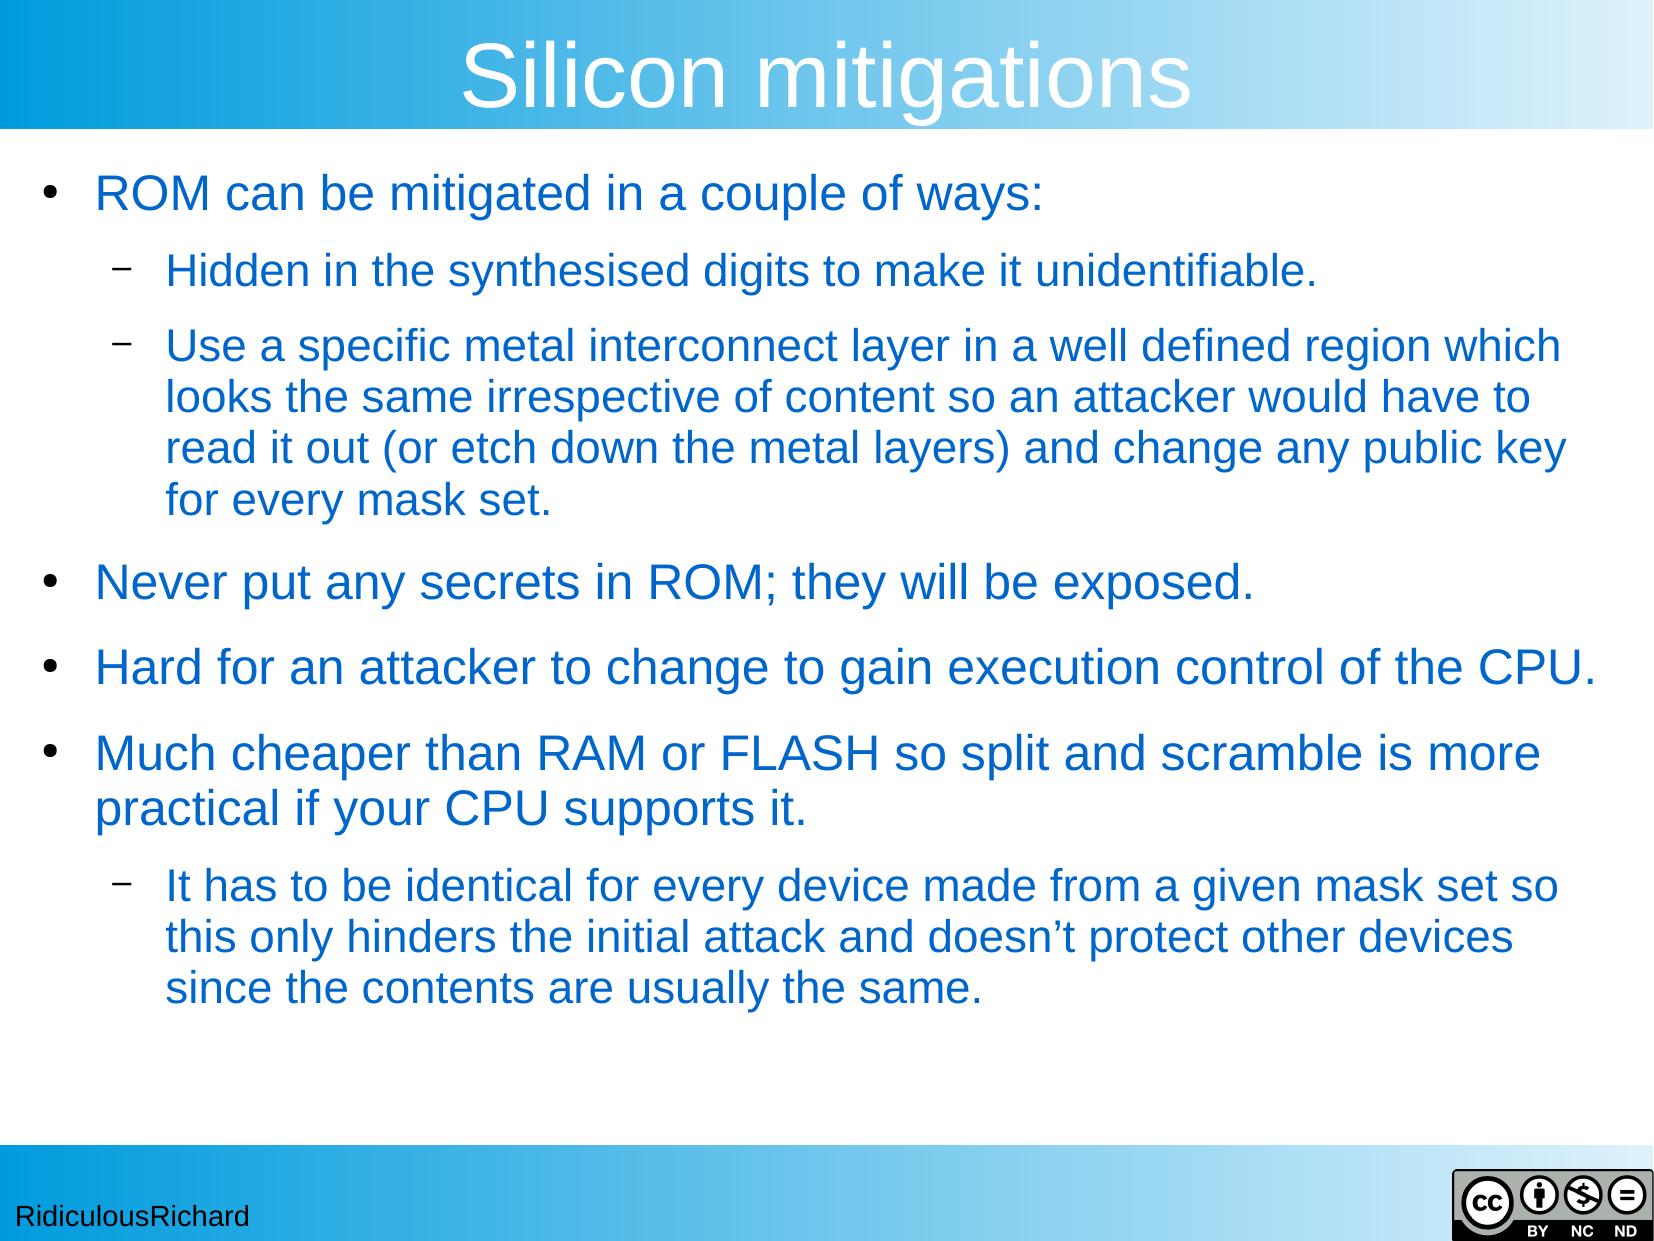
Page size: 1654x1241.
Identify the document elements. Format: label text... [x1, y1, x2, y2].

list ROM can be mitigated in a couple of ways: Hidden in the synthesised digits to make it unidentifiable. Use a specific metal interconnect layer in a well defined region which looks the same irrespective of content so an attacker would have to read it out (or etch down the metal layers) and change any public key for every mask set. Never put any secrets in ROM; they will be exposed. Hard for an attacker to change to gain execution control of the CPU. Much cheaper than RAM or FLASH so split and scramble is more practical if your CPU supports it. It has to be identical for every device made from a given mask set so this only hinders the initial attack and doesn’t protect other devices since the contents are usually the same. [23, 165, 1630, 1123]
title Silicon mitigations [82, 23, 1571, 129]
picture [1452, 1169, 1654, 1241]
